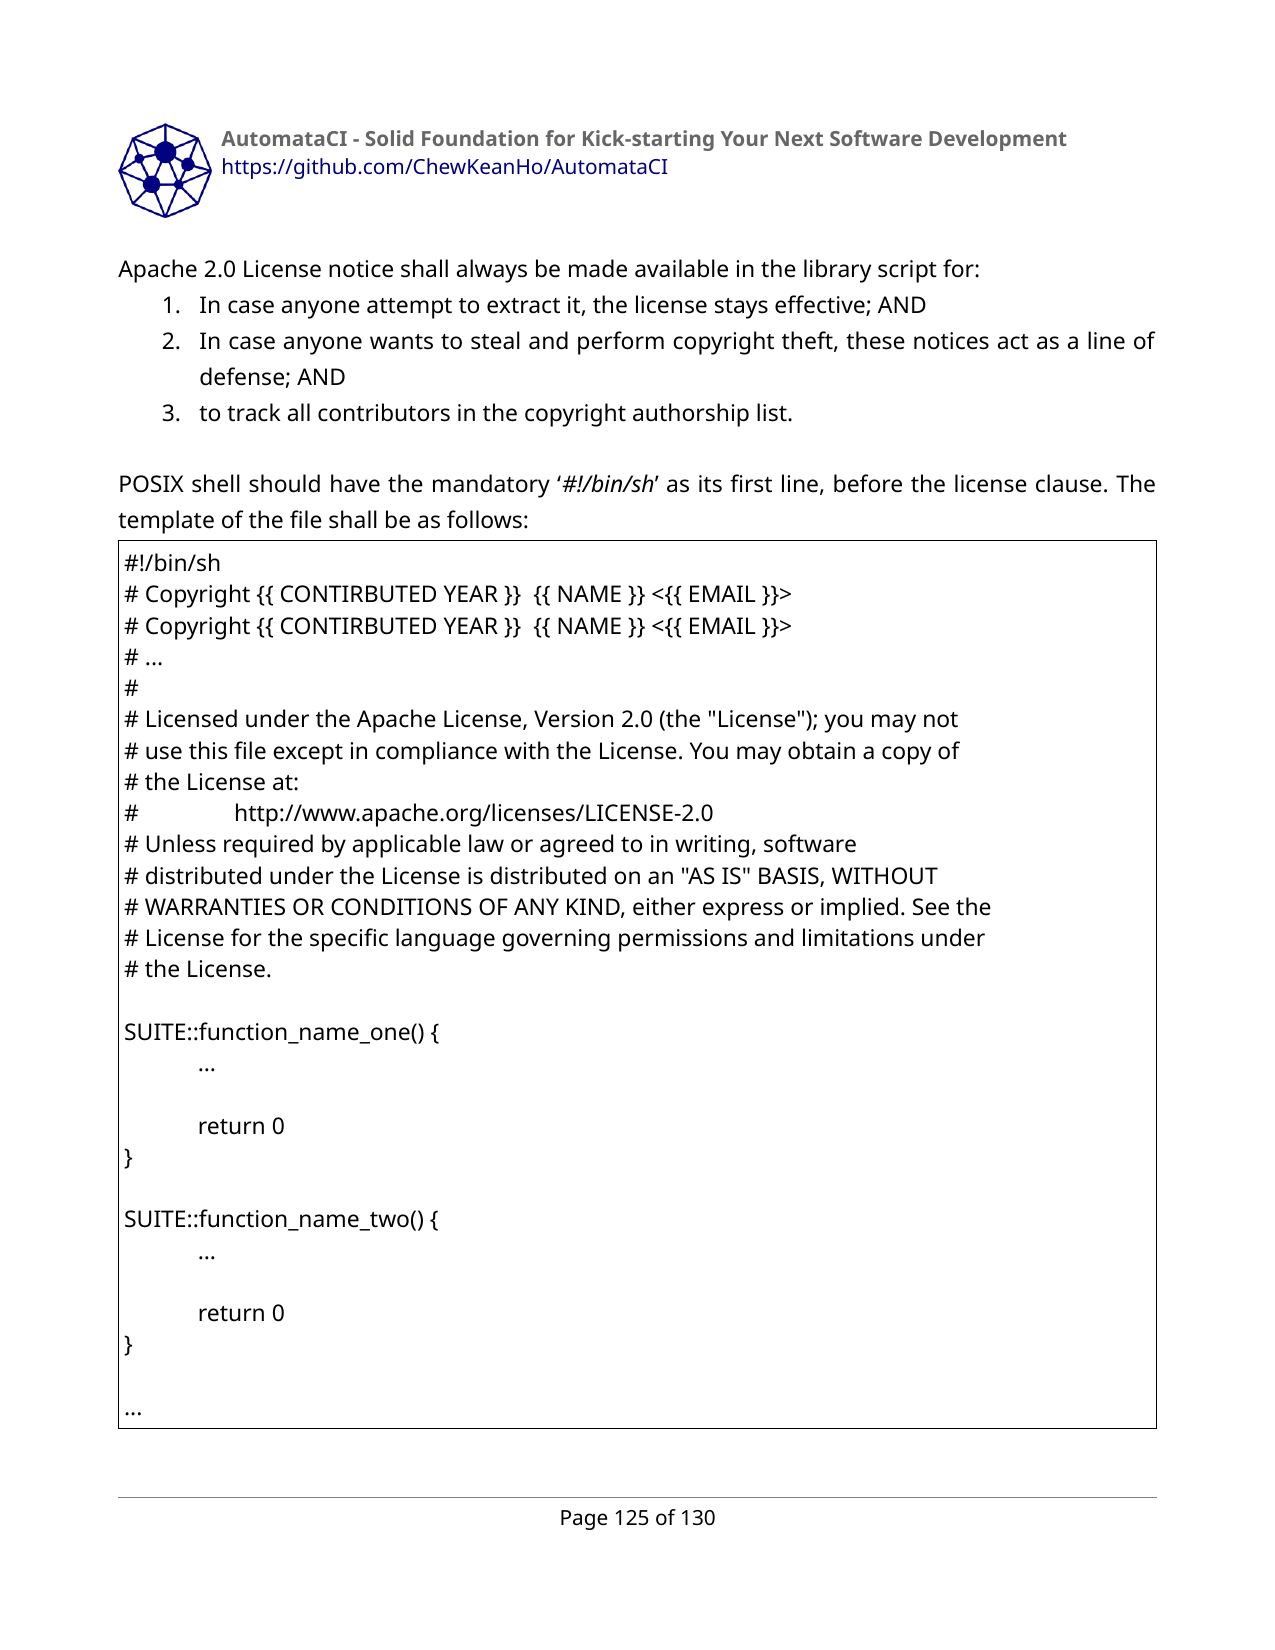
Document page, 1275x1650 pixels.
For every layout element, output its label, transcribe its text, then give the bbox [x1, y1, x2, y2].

list In case anyone wants to steal and perform copyright theft, these notices act as a line of defense; AND [162, 325, 1157, 392]
list In case anyone attempt to extract it, the license stays effective; AND [162, 289, 1157, 320]
picture [118, 123, 212, 218]
list to track all contributors in the copyright authorship list. [162, 397, 1157, 428]
text Apache 2.0 License notice shall always be made available in the library script for: [118, 253, 1157, 284]
text POSIX shell should have the mandatory ‘#!/bin/sh’ as its first line, before the license clause. The template of the file shall be as follows: [118, 468, 1157, 536]
table_header #!/bin/sh # Copyright {{ CONTIRBUTED YEAR }} {{ NAME }} <{{ EMAIL }}> # Copyright {{ CONTIRBUTED YEAR }} {{ NAME }} <{{ EMAIL }}> # ... # # Licensed under the Apache License, Version 2.0 (the "License"); you may not # use this file except in compliance with the License. You may obtain a copy of # the License at: # http://www.apache.org/licenses/LICENSE-2.0 # Unless required by applicable law or agreed to in writing, software # distributed under the License is distributed on an "AS IS" BASIS, WITHOUT # WARRANTIES OR CONDITIONS OF ANY KIND, either express or implied. See the # License for the specific language governing permissions and limitations under # the License. SUITE::function_name_one() { … return 0 } SUITE::function_name_two() { … return 0 } ... [119, 541, 1156, 1428]
